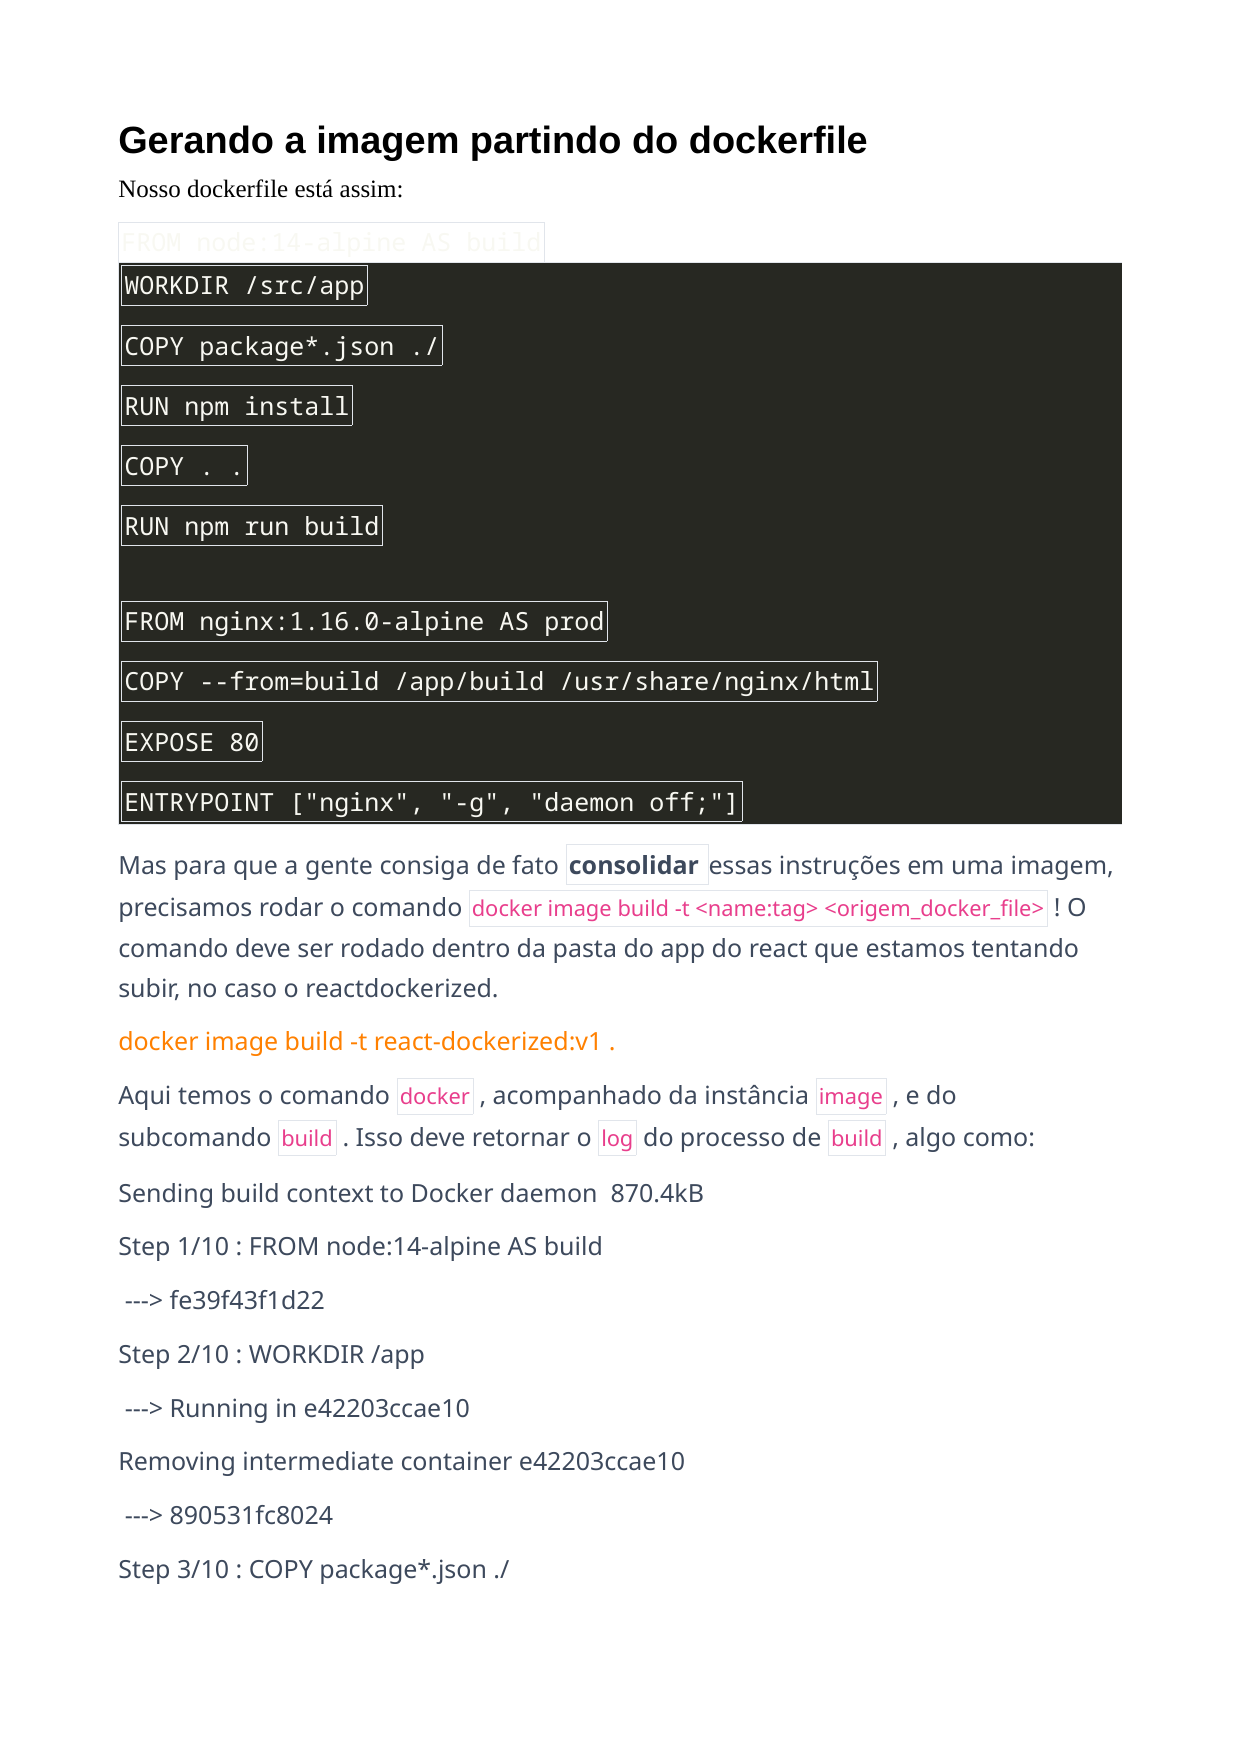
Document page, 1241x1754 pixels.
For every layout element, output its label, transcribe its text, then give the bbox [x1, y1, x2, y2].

text EXPOSE 80 [119, 718, 1122, 761]
text docker image build -t react-dockerized:v1 . [118, 1024, 1122, 1058]
text WORKDIR /src/app [119, 263, 1122, 305]
text Aqui temos o comando docker , acompanhado da instância image , e do subcomando build . Isso deve retornar o log do processo de build , algo como: [118, 1078, 1122, 1155]
text Mas para que a gente consiga de fato consolidar essas instruções em uma imagem, precisamos rodar o comando docker image build -t <name:tag> <origem_docker_file> ! O comando deve ser rodado dentro da pasta do app do react que estamos tentando subir, no caso o reactdockerized. [118, 844, 1122, 1004]
text Step 2/10 : WORKDIR /app [118, 1337, 1122, 1371]
text FROM node:14-alpine AS build [119, 223, 544, 262]
subtitle Gerando a imagem partindo do dockerfile [118, 118, 1122, 162]
text Removing intermediate container e42203ccae10 [118, 1444, 1122, 1478]
text ENTRYPOINT ["nginx", "-g", "daemon off;"] [119, 778, 1122, 824]
text FROM nginx:1.16.0-alpine AS prod [119, 598, 1122, 641]
text ---> 890531fc8024 [118, 1498, 1122, 1532]
text Step 3/10 : COPY package*.json ./ [118, 1552, 1122, 1586]
text COPY package*.json ./ [119, 322, 1122, 365]
text RUN npm install [119, 382, 1122, 425]
text ---> Running in e42203ccae10 [118, 1390, 1122, 1424]
text COPY --from=build /app/build /usr/share/nginx/html [119, 658, 1122, 701]
text Step 1/10 : FROM node:14-alpine AS build [118, 1229, 1122, 1263]
text [545, 222, 1122, 262]
text Sending build context to Docker daemon 870.4kB [118, 1175, 1122, 1209]
text RUN npm run build [119, 502, 1122, 546]
text ---> fe39f43f1d22 [118, 1283, 1122, 1317]
text COPY . . [119, 442, 1122, 485]
text Nosso dockerfile está assim: [118, 174, 1122, 203]
